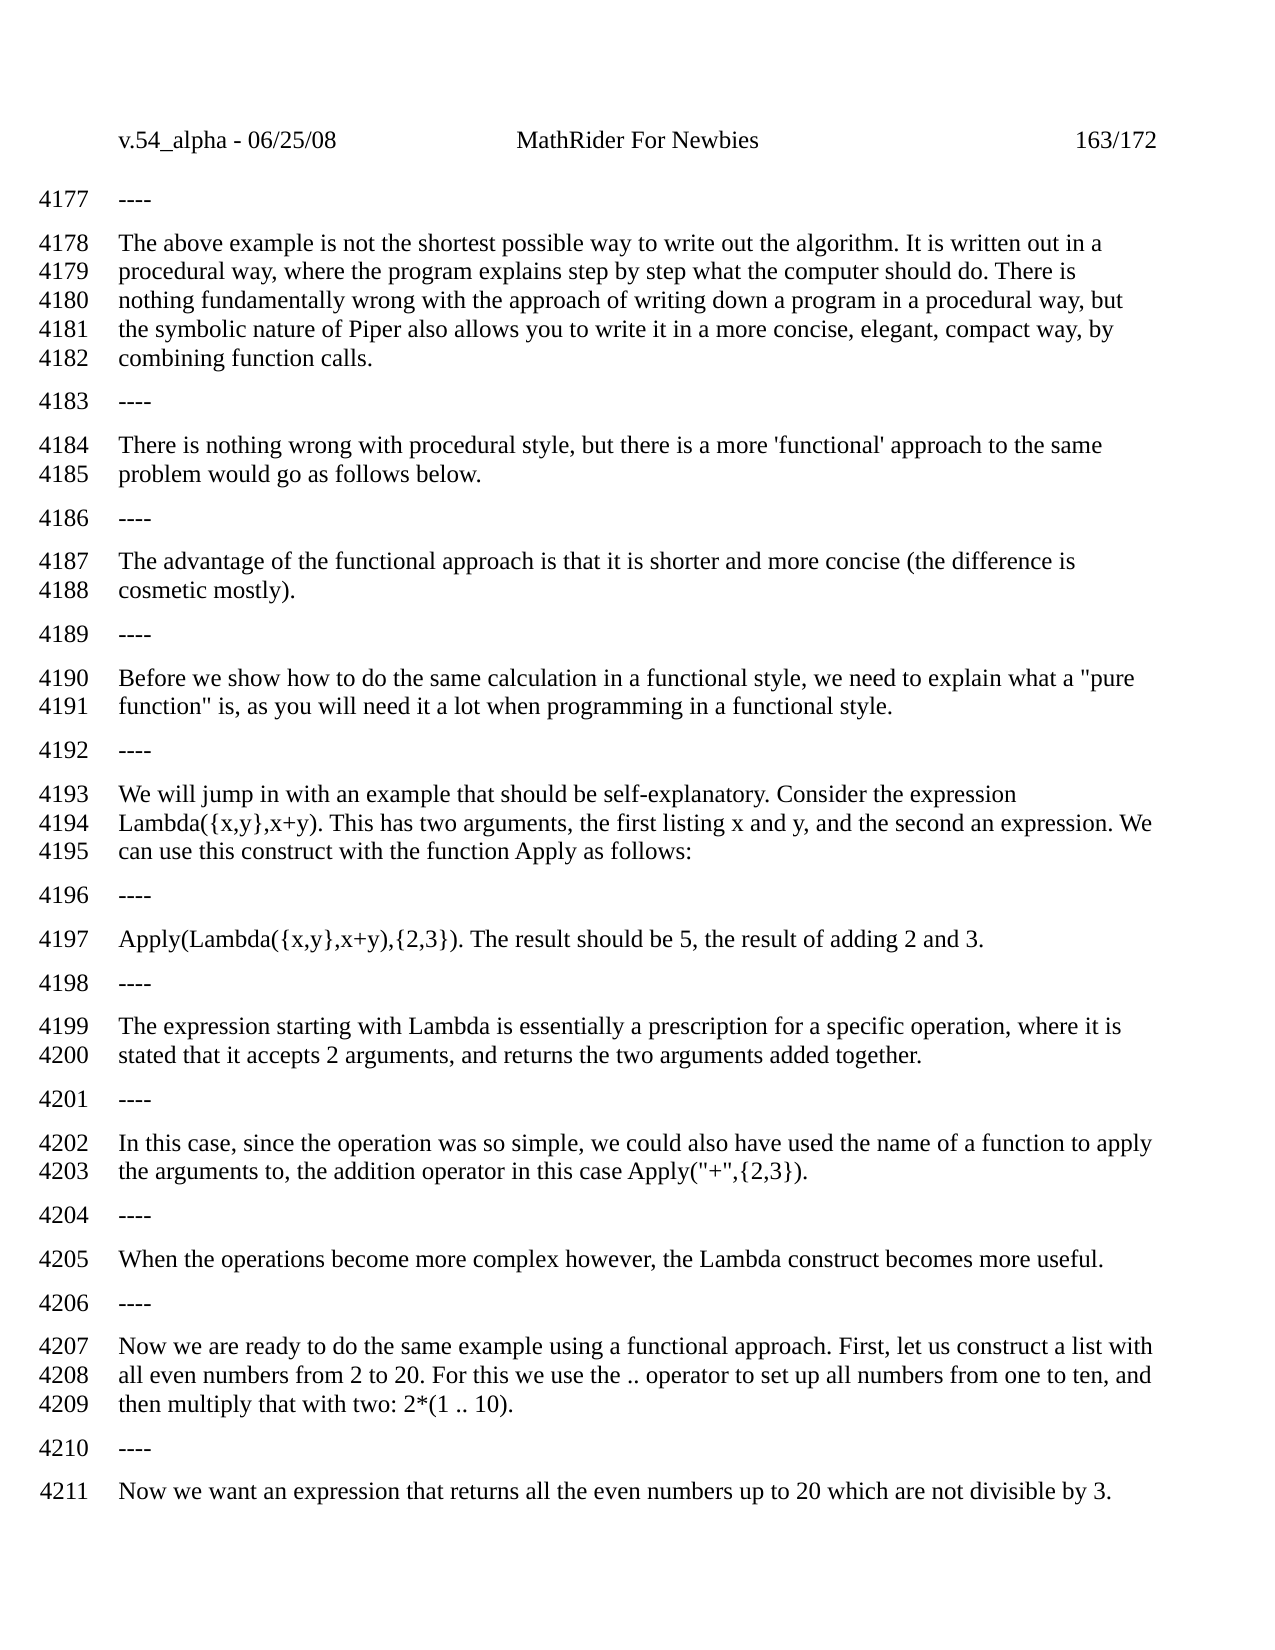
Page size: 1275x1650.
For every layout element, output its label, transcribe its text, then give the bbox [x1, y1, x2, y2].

text ---- [118, 1288, 1157, 1316]
text The advantage of the functional approach is that it is shorter and more concise (the difference is cosmetic mostly). [118, 546, 1157, 604]
text ---- [118, 503, 1157, 531]
text ---- [118, 619, 1157, 648]
text ---- [118, 735, 1157, 764]
text The expression starting with Lambda is essentially a prescription for a specific operation, where it is stated that it accepts 2 arguments, and returns the two arguments added together. [118, 1011, 1157, 1069]
text Apply(Lambda({x,y},x+y),{2,3}). The result should be 5, the result of adding 2 and 3. [118, 924, 1157, 953]
text ---- [118, 968, 1157, 996]
text ---- [118, 1433, 1157, 1461]
text ---- [118, 386, 1157, 415]
text ---- [118, 880, 1157, 909]
text In this case, since the operation was so simple, we could also have used the name of a function to apply the arguments to, the addition operator in this case Apply("+",{2,3}). [118, 1128, 1157, 1185]
text ---- [118, 184, 1157, 213]
text Now we are ready to do the same example using a functional approach. First, let us construct a list with all even numbers from 2 to 20. For this we use the .. operator to set up all numbers from one to ten, and then multiply that with two: 2*(1 .. 10). [118, 1331, 1157, 1418]
text Now we want an expression that returns all the even numbers up to 20 which are not divisible by 3. [118, 1476, 1157, 1505]
text Before we show how to do the same calculation in a functional style, we need to explain what a "pure function" is, as you will need it a lot when programming in a functional style. [118, 663, 1157, 720]
text ---- [118, 1084, 1157, 1113]
text ---- [118, 1200, 1157, 1229]
text When the operations become more complex however, the Lambda construct becomes more useful. [118, 1244, 1157, 1273]
text The above example is not the shortest possible way to write out the algorithm. It is written out in a procedural way, where the program explains step by step what the computer should do. There is nothing fundamentally wrong with the approach of writing down a program in a procedural way, but the symbolic nature of Piper also allows you to write it in a more concise, elegant, compact way, by combining function calls. [118, 228, 1157, 371]
text There is nothing wrong with procedural style, but there is a more 'functional' approach to the same problem would go as follows below. [118, 430, 1157, 488]
text We will jump in with an example that should be self-explanatory. Consider the expression Lambda({x,y},x+y). This has two arguments, the first listing x and y, and the second an expression. We can use this construct with the function Apply as follows: [118, 779, 1157, 865]
